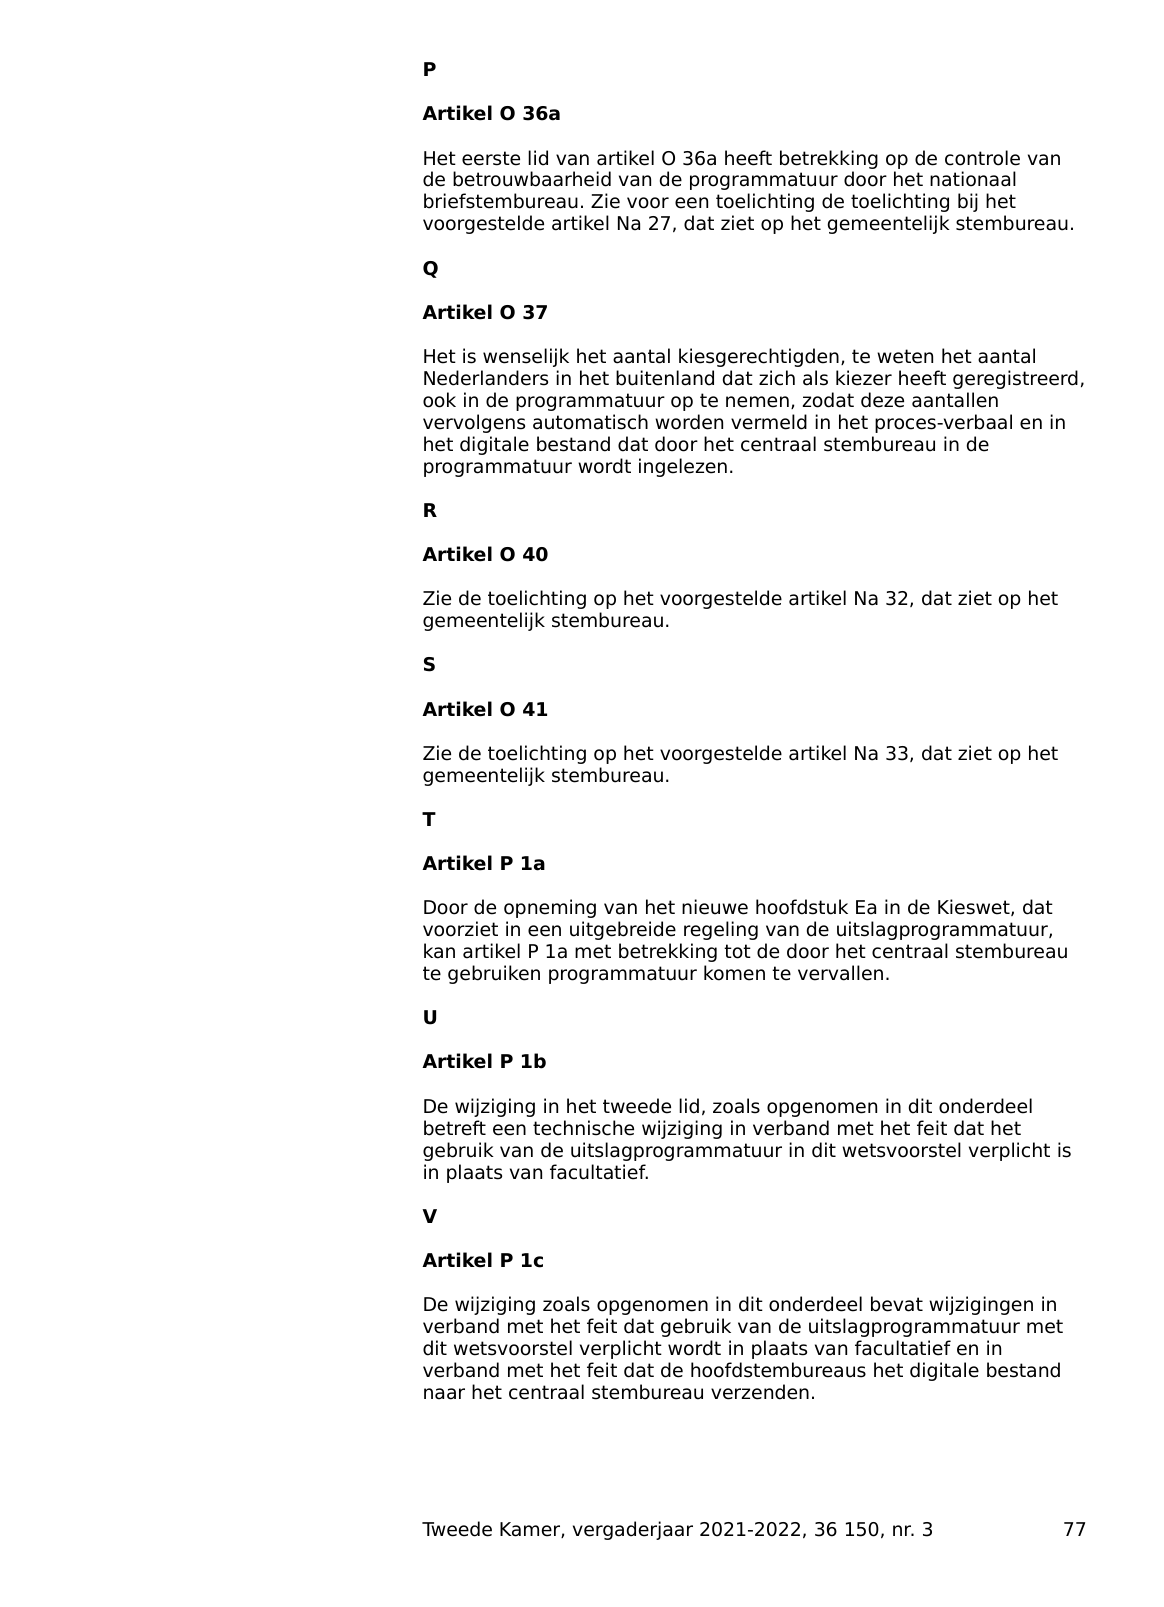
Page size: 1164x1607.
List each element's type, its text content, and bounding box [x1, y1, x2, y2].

subtitle Artikel P 1a [422, 853, 1087, 875]
subtitle P [422, 59, 1087, 81]
subtitle U [422, 1007, 1087, 1029]
subtitle S [422, 654, 1087, 676]
subtitle Artikel O 40 [422, 544, 1087, 566]
text De wijziging zoals opgenomen in dit onderdeel bevat wijzigingen in verband met het feit dat gebruik van de uitslagprogrammatuur met dit wetsvoorstel verplicht wordt in plaats van facultatief en in verband met het feit dat de hoofdstembureaus het digitale bestand naar het centraal stembureau verzenden. [422, 1294, 1087, 1404]
subtitle Artikel P 1b [422, 1051, 1087, 1073]
text Zie de toelichting op het voorgestelde artikel Na 33, dat ziet op het gemeentelijk stembureau. [422, 743, 1087, 787]
text Het is wenselijk het aantal kiesgerechtigden, te weten het aantal Nederlanders in het buitenland dat zich als kiezer heeft geregistreerd, ook in de programmatuur op te nemen, zodat deze aantallen vervolgens automatisch worden vermeld in het proces-verbaal en in het digitale bestand dat door het centraal stembureau in de programmatuur wordt ingelezen. [422, 346, 1087, 478]
subtitle T [422, 809, 1087, 831]
subtitle V [422, 1206, 1087, 1228]
text De wijziging in het tweede lid, zoals opgenomen in dit onderdeel betreft een technische wijziging in verband met het feit dat het gebruik van de uitslagprogrammatuur in dit wetsvoorstel verplicht is in plaats van facultatief. [422, 1096, 1087, 1183]
text Door de opneming van het nieuwe hoofdstuk Ea in de Kieswet, dat voorziet in een uitgebreide regeling van de uitslagprogrammatuur, kan artikel P 1a met betrekking tot de door het centraal stembureau te gebruiken programmatuur komen te vervallen. [422, 897, 1087, 985]
subtitle Artikel O 37 [422, 302, 1087, 324]
text Zie de toelichting op het voorgestelde artikel Na 32, dat ziet op het gemeentelijk stembureau. [422, 588, 1087, 632]
text Het eerste lid van artikel O 36a heeft betrekking op de controle van de betrouwbaarheid van de programmatuur door het nationaal briefstembureau. Zie voor een toelichting de toelichting bij het voorgestelde artikel Na 27, dat ziet op het gemeentelijk stembureau. [422, 147, 1087, 235]
subtitle Artikel P 1c [422, 1250, 1087, 1272]
subtitle Artikel O 36a [422, 103, 1087, 125]
subtitle Q [422, 257, 1087, 279]
subtitle Artikel O 41 [422, 698, 1087, 721]
subtitle R [422, 500, 1087, 522]
